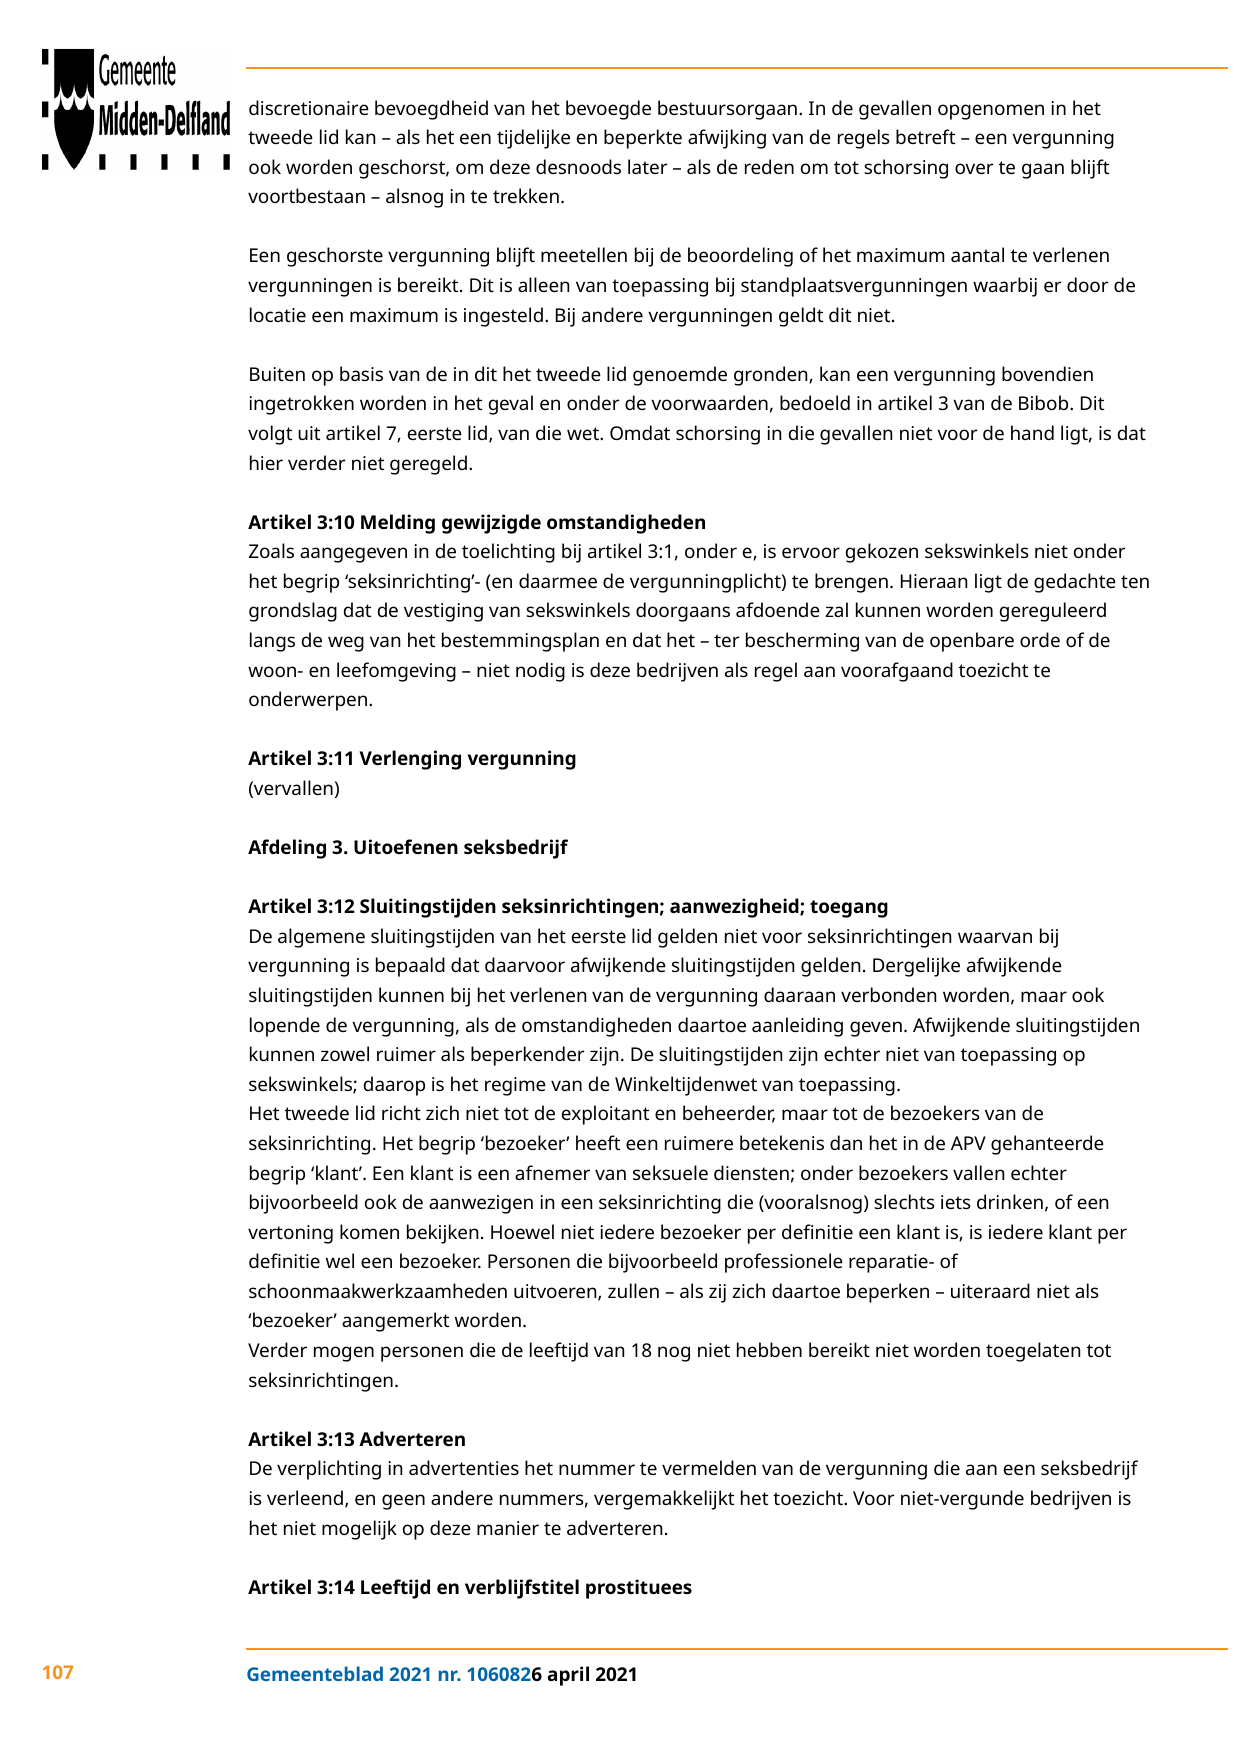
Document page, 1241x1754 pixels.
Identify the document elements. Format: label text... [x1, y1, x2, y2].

text Zoals aangegeven in de toelichting bij artikel 3:1, onder e, is ervoor gekozen sekswinkels niet onder het begrip ‘seksinrichting’- (en daarmee de vergunningplicht) te brengen. Hieraan ligt de gedachte ten grondslag dat de vestiging van sekswinkels doorgaans afdoende zal kunnen worden gereguleerd langs de weg van het bestemmingsplan en dat het – ter bescherming van de openbare orde of de woon- en leefomgeving – niet nodig is deze bedrijven als regel aan voorafgaand toezicht te onderwerpen. [248, 538, 1152, 712]
text discretionaire bevoegdheid van het bevoegde bestuursorgaan. In de gevallen opgenomen in het tweede lid kan – als het een tijdelijke en beperkte afwijking van de regels betreft – een vergunning ook worden geschorst, om deze desnoods later – als de reden om tot schorsing over te gaan blijft voortbestaan – alsnog in te trekken. [248, 95, 1152, 209]
text Artikel 3:13 Adverteren [248, 1426, 1152, 1452]
text (vervallen) [248, 775, 1152, 801]
text Artikel 3:14 Leeftijd en verblijfstitel prostituees [248, 1574, 1152, 1600]
text Het tweede lid richt zich niet tot de exploitant en beheerder, maar tot de bezoekers van de seksinrichting. Het begrip ‘bezoeker’ heeft een ruimere betekenis dan het in de APV gehanteerde begrip ‘klant’. Een klant is een afnemer van seksuele diensten; onder bezoekers vallen echter bijvoorbeeld ook de aanwezigen in een seksinrichting die (vooralsnog) slechts iets drinken, of een vertoning komen bekijken. Hoewel niet iedere bezoeker per definitie een klant is, is iedere klant per definitie wel een bezoeker. Personen die bijvoorbeeld professionele reparatie- of schoonmaakwerkzaamheden uitvoeren, zullen – als zij zich daartoe beperken – uiteraard niet als ‘bezoeker’ aangemerkt worden. [248, 1101, 1152, 1333]
text De verplichting in advertenties het nummer te vermelden van de vergunning die aan een seksbedrijf is verleend, en geen andere nummers, vergemakkelijkt het toezicht. Voor niet-vergunde bedrijven is het niet mogelijk op deze manier te adverteren. [248, 1456, 1152, 1541]
text Artikel 3:12 Sluitingstijden seksinrichtingen; aanwezigheid; toegang [248, 893, 1152, 919]
text Afdeling 3. Uitoefenen seksbedrijf [248, 834, 1152, 860]
text Buiten op basis van de in dit het tweede lid genoemde gronden, kan een vergunning bovendien ingetrokken worden in het geval en onder de voorwaarden, bedoeld in artikel 3 van de Bibob. Dit volgt uit artikel 7, eerste lid, van die wet. Omdat schorsing in die gevallen niet voor de hand ligt, is dat hier verder niet geregeld. [248, 361, 1152, 476]
picture [41, 47, 231, 172]
text De algemene sluitingstijden van het eerste lid gelden niet voor seksinrichtingen waarvan bij vergunning is bepaald dat daarvoor afwijkende sluitingstijden gelden. Dergelijke afwijkende sluitingstijden kunnen bij het verlenen van de vergunning daaraan verbonden worden, maar ook lopende de vergunning, als de omstandigheden daartoe aanleiding geven. Afwijkende sluitingstijden kunnen zowel ruimer als beperkender zijn. De sluitingstijden zijn echter niet van toepassing op sekswinkels; daarop is het regime van de Winkeltijdenwet van toepassing. [248, 923, 1152, 1097]
text Verder mogen personen die de leeftijd van 18 nog niet hebben bereikt niet worden toegelaten tot seksinrichtingen. [248, 1337, 1152, 1393]
text Artikel 3:10 Melding gewijzigde omstandigheden [248, 509, 1152, 535]
text Artikel 3:11 Verlenging vergunning [248, 746, 1152, 771]
text Een geschorste vergunning blijft meetellen bij de beoordeling of het maximum aantal te verlenen vergunningen is bereikt. Dit is alleen van toepassing bij standplaatsvergunningen waarbij er door de locatie een maximum is ingesteld. Bij andere vergunningen geldt dit niet. [248, 243, 1152, 328]
